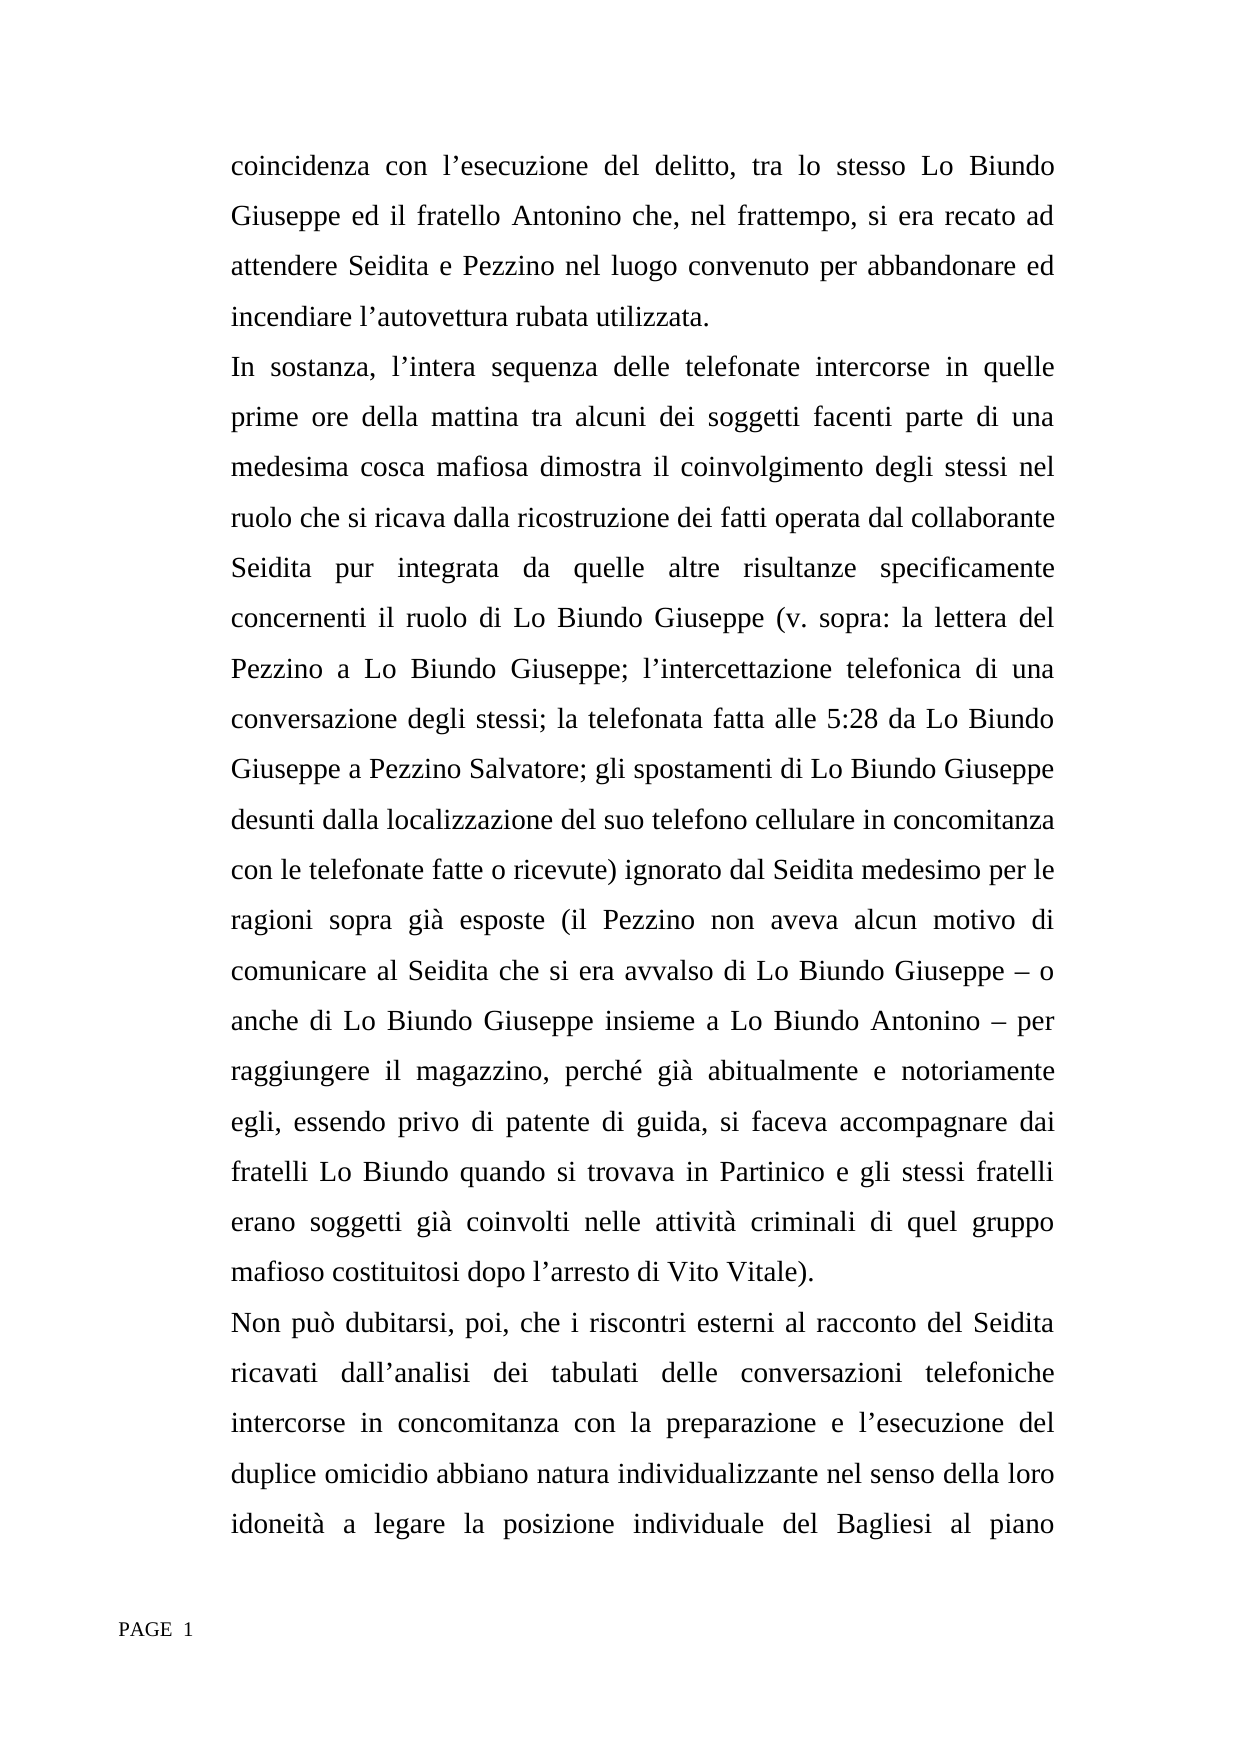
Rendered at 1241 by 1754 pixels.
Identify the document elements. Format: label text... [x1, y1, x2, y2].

text coincidenza con l’esecuzione del delitto, tra lo stesso Lo Biundo Giuseppe ed il fratello Antonino che, nel frattempo, si era recato ad attendere Seidita e Pezzino nel luogo convenuto per abbandonare ed incendiare l’autovettura rubata utilizzata. [231, 148, 1056, 332]
text In sostanza, l’intera sequenza delle telefonate intercorse in quelle prime ore della mattina tra alcuni dei soggetti facenti parte di una medesima cosca mafiosa dimostra il coinvolgimento degli stessi nel ruolo che si ricava dalla ricostruzione dei fatti operata dal collaborante Seidita pur integrata da quelle altre risultanze specificamente concernenti il ruolo di Lo Biundo Giuseppe (v. sopra: la lettera del Pezzino a Lo Biundo Giuseppe; l’intercettazione telefonica di una conversazione degli stessi; la telefonata fatta alle 5:28 da Lo Biundo Giuseppe a Pezzino Salvatore; gli spostamenti di Lo Biundo Giuseppe desunti dalla localizzazione del suo telefono cellulare in concomitanza con le telefonate fatte o ricevute) ignorato dal Seidita medesimo per le ragioni sopra già esposte (il Pezzino non aveva alcun motivo di comunicare al Seidita che si era avvalso di Lo Biundo Giuseppe – o anche di Lo Biundo Giuseppe insieme a Lo Biundo Antonino – per raggiungere il magazzino, perché già abitualmente e notoriamente egli, essendo privo di patente di guida, si faceva accompagnare dai fratelli Lo Biundo quando si trovava in Partinico e gli stessi fratelli erano soggetti già coinvolti nelle attività criminali di quel gruppo mafioso costituitosi dopo l’arresto di Vito Vitale). [231, 349, 1056, 1288]
text Non può dubitarsi, poi, che i riscontri esterni al racconto del Seidita ricavati dall’analisi dei tabulati delle conversazioni telefoniche intercorse in concomitanza con la preparazione e l’esecuzione del duplice omicidio abbiano natura individualizzante nel senso della loro idoneità a legare la posizione individuale del Bagliesi al piano [231, 1305, 1056, 1540]
